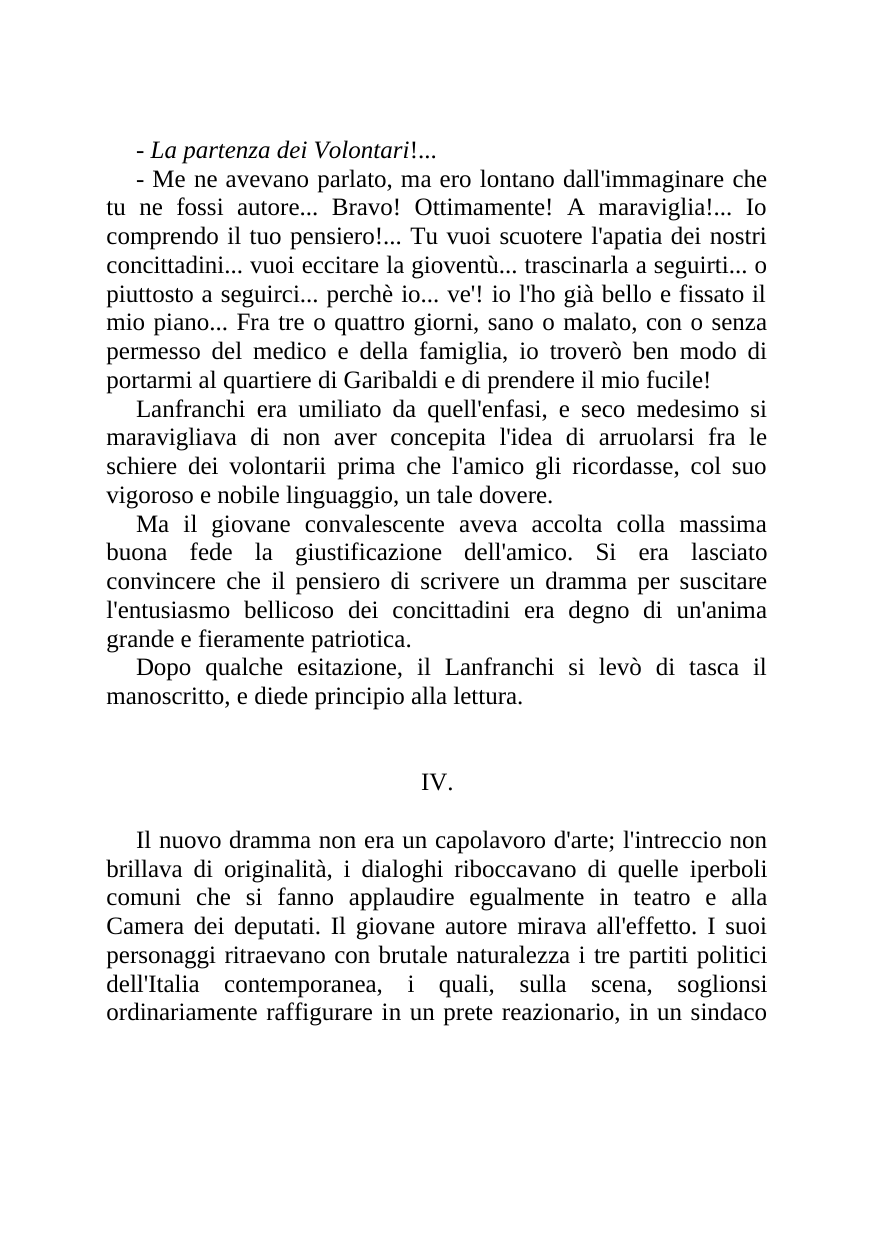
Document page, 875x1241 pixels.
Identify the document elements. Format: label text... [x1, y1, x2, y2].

text - Me ne avevano parlato, ma ero lontano dall'immaginare che tu ne fossi autore... Bravo! Ottimamente! A maraviglia!... Io comprendo il tuo pensiero!... Tu vuoi scuotere l'apatia dei nostri concittadini... vuoi eccitare la gioventù... trascinarla a seguirti... o piuttosto a seguirci... perchè io... ve'! io l'ho già bello e fissato il mio piano... Fra tre o quattro giorni, sano o malato, con o senza permesso del medico e della famiglia, io troverò ben modo di portarmi al quartiere di Garibaldi e di prendere il mio fucile! [106, 164, 768, 394]
text Dopo qualche esitazione, il Lanfranchi si levò di tasca il manoscritto, e diede principio alla lettura. [106, 652, 768, 710]
text Ma il giovane convalescente aveva accolta colla massima buona fede la giustificazione dell'amico. Si era lasciato convincere che il pensiero di scrivere un dramma per suscitare l'entusiasmo bellicoso dei concittadini era degno di un'anima grande e fieramente patriotica. [106, 509, 768, 652]
text Lanfranchi era umiliato da quell'enfasi, e seco medesimo si maravigliava di non aver concepita l'idea di arruolarsi fra le schiere dei volontarii prima che l'amico gli ricordasse, col suo vigoroso e nobile linguaggio, un tale dovere. [106, 394, 768, 509]
text Il nuovo dramma non era un capolavoro d'arte; l'intreccio non brillava di originalità, i dialoghi riboccavano di quelle iperboli comuni che si fanno applaudire egualmente in teatro e alla Camera dei deputati. Il giovane autore mirava all'effetto. I suoi personaggi ritraevano con brutale naturalezza i tre partiti politici dell'Italia contemporanea, i quali, sulla scena, soglionsi ordinariamente raffigurare in un prete reazionario, in un sindaco [106, 825, 768, 1026]
text IV. [106, 767, 768, 796]
text - La partenza dei Volontari!... [106, 135, 768, 164]
